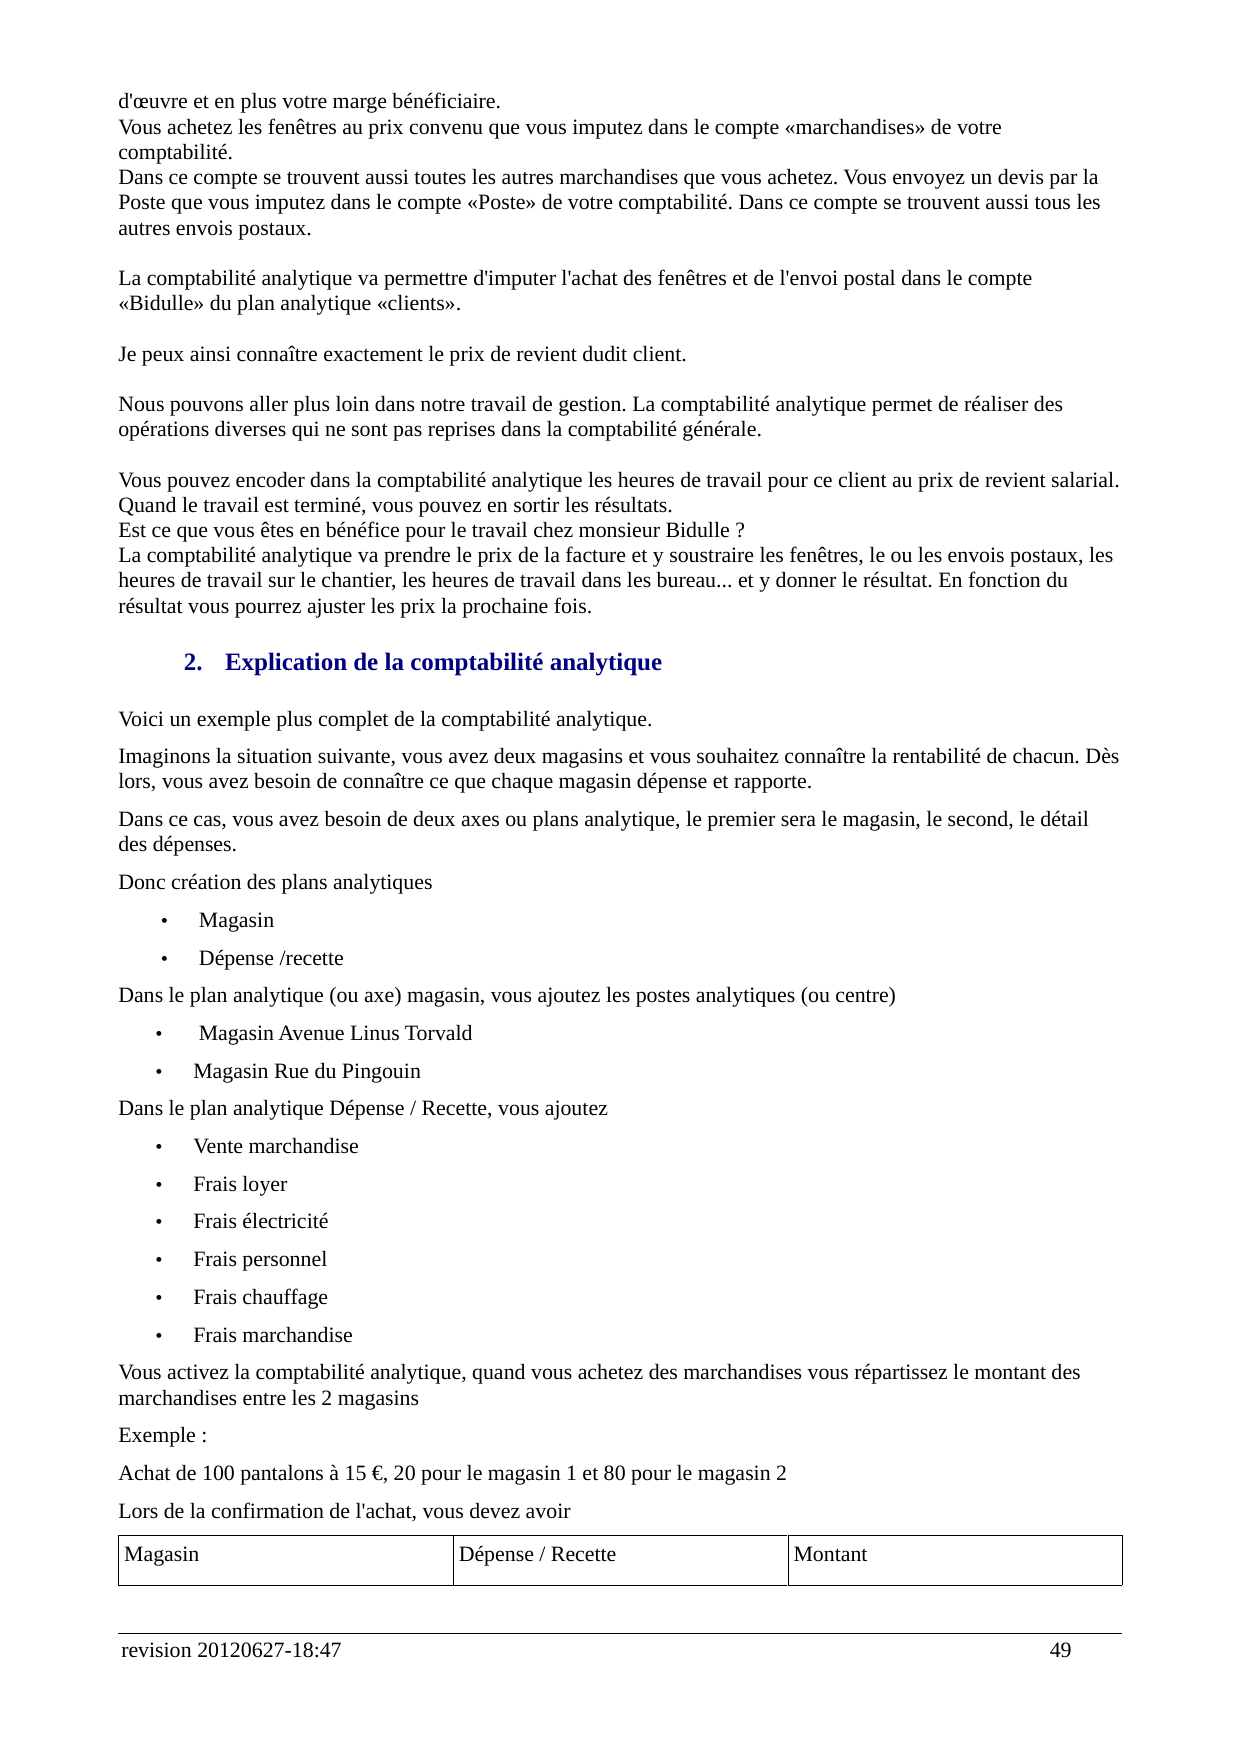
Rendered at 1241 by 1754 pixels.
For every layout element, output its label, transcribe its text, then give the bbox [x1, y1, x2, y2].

text La comptabilité analytique va prendre le prix de la facture et y soustraire les fenêtres, le ou les envois postaux, les heures de travail sur le chantier, les heures de travail dans les bureau... et y donner le résultat. En fonction du résultat vous pourrez ajuster les prix la prochaine fois. [118, 542, 1122, 618]
text Dans le plan analytique Dépense / Recette, vous ajoutez [118, 1095, 1122, 1121]
text Dans ce compte se trouvent aussi toutes les autres marchandises que vous achetez. Vous envoyez un devis par la Poste que vous imputez dans le compte «Poste» de votre comptabilité. Dans ce compte se trouvent aussi tous les autres envois postaux. [118, 164, 1122, 240]
text Vous achetez les fenêtres au prix convenu que vous imputez dans le compte «marchandises» de votre comptabilité. [118, 114, 1122, 164]
table_header Magasin [119, 1536, 453, 1585]
text Lors de la confirmation de l'achat, vous devez avoir [118, 1498, 1122, 1523]
list Magasin Rue du Pingouin [156, 1058, 1122, 1083]
text Voici un exemple plus complet de la comptabilité analytique. [118, 706, 1122, 731]
table_header Montant [789, 1536, 1122, 1585]
text d'œuvre et en plus votre marge bénéficiaire. [118, 88, 1122, 114]
list Frais électricité [156, 1208, 1122, 1234]
text La comptabilité analytique va permettre d'imputer l'achat des fenêtres et de l'envoi postal dans le compte «Bidulle» du plan analytique «clients». [118, 265, 1122, 315]
subtitle Explication de la comptabilité analytique [177, 647, 1122, 676]
text Est ce que vous êtes en bénéfice pour le travail chez monsieur Bidulle ? [118, 517, 1122, 542]
list Magasin [161, 907, 1122, 932]
text Donc création des plans analytiques [118, 869, 1122, 894]
text Dans le plan analytique (ou axe) magasin, vous ajoutez les postes analytiques (ou centre) [118, 982, 1122, 1007]
text Vous pouvez encoder dans la comptabilité analytique les heures de travail pour ce client au prix de revient salarial. Quand le travail est terminé, vous pouvez en sortir les résultats. [118, 467, 1122, 517]
list Frais loyer [156, 1171, 1122, 1196]
list Frais personnel [156, 1246, 1122, 1271]
list Frais chauffage [156, 1284, 1122, 1309]
list Frais marchandise [156, 1322, 1122, 1347]
text Exemple : [118, 1422, 1122, 1447]
list Vente marchandise [156, 1133, 1122, 1158]
list Dépense /recette [161, 944, 1122, 970]
table_header Dépense / Recette [454, 1536, 787, 1585]
text Je peux ainsi connaître exactement le prix de revient dudit client. [118, 341, 1122, 366]
list Magasin Avenue Linus Torvald [156, 1020, 1122, 1045]
text Dans ce cas, vous avez besoin de deux axes ou plans analytique, le premier sera le magasin, le second, le détail des dépenses. [118, 806, 1122, 857]
text Nous pouvons aller plus loin dans notre travail de gestion. La comptabilité analytique permet de réaliser des opérations diverses qui ne sont pas reprises dans la comptabilité générale. [118, 391, 1122, 441]
text Vous activez la comptabilité analytique, quand vous achetez des marchandises vous répartissez le montant des marchandises entre les 2 magasins [118, 1359, 1122, 1410]
text Achat de 100 pantalons à 15 €, 20 pour le magasin 1 et 80 pour le magasin 2 [118, 1460, 1122, 1485]
text Imaginons la situation suivante, vous avez deux magasins et vous souhaitez connaître la rentabilité de chacun. Dès lors, vous avez besoin de connaître ce que chaque magasin dépense et rapporte. [118, 743, 1122, 794]
